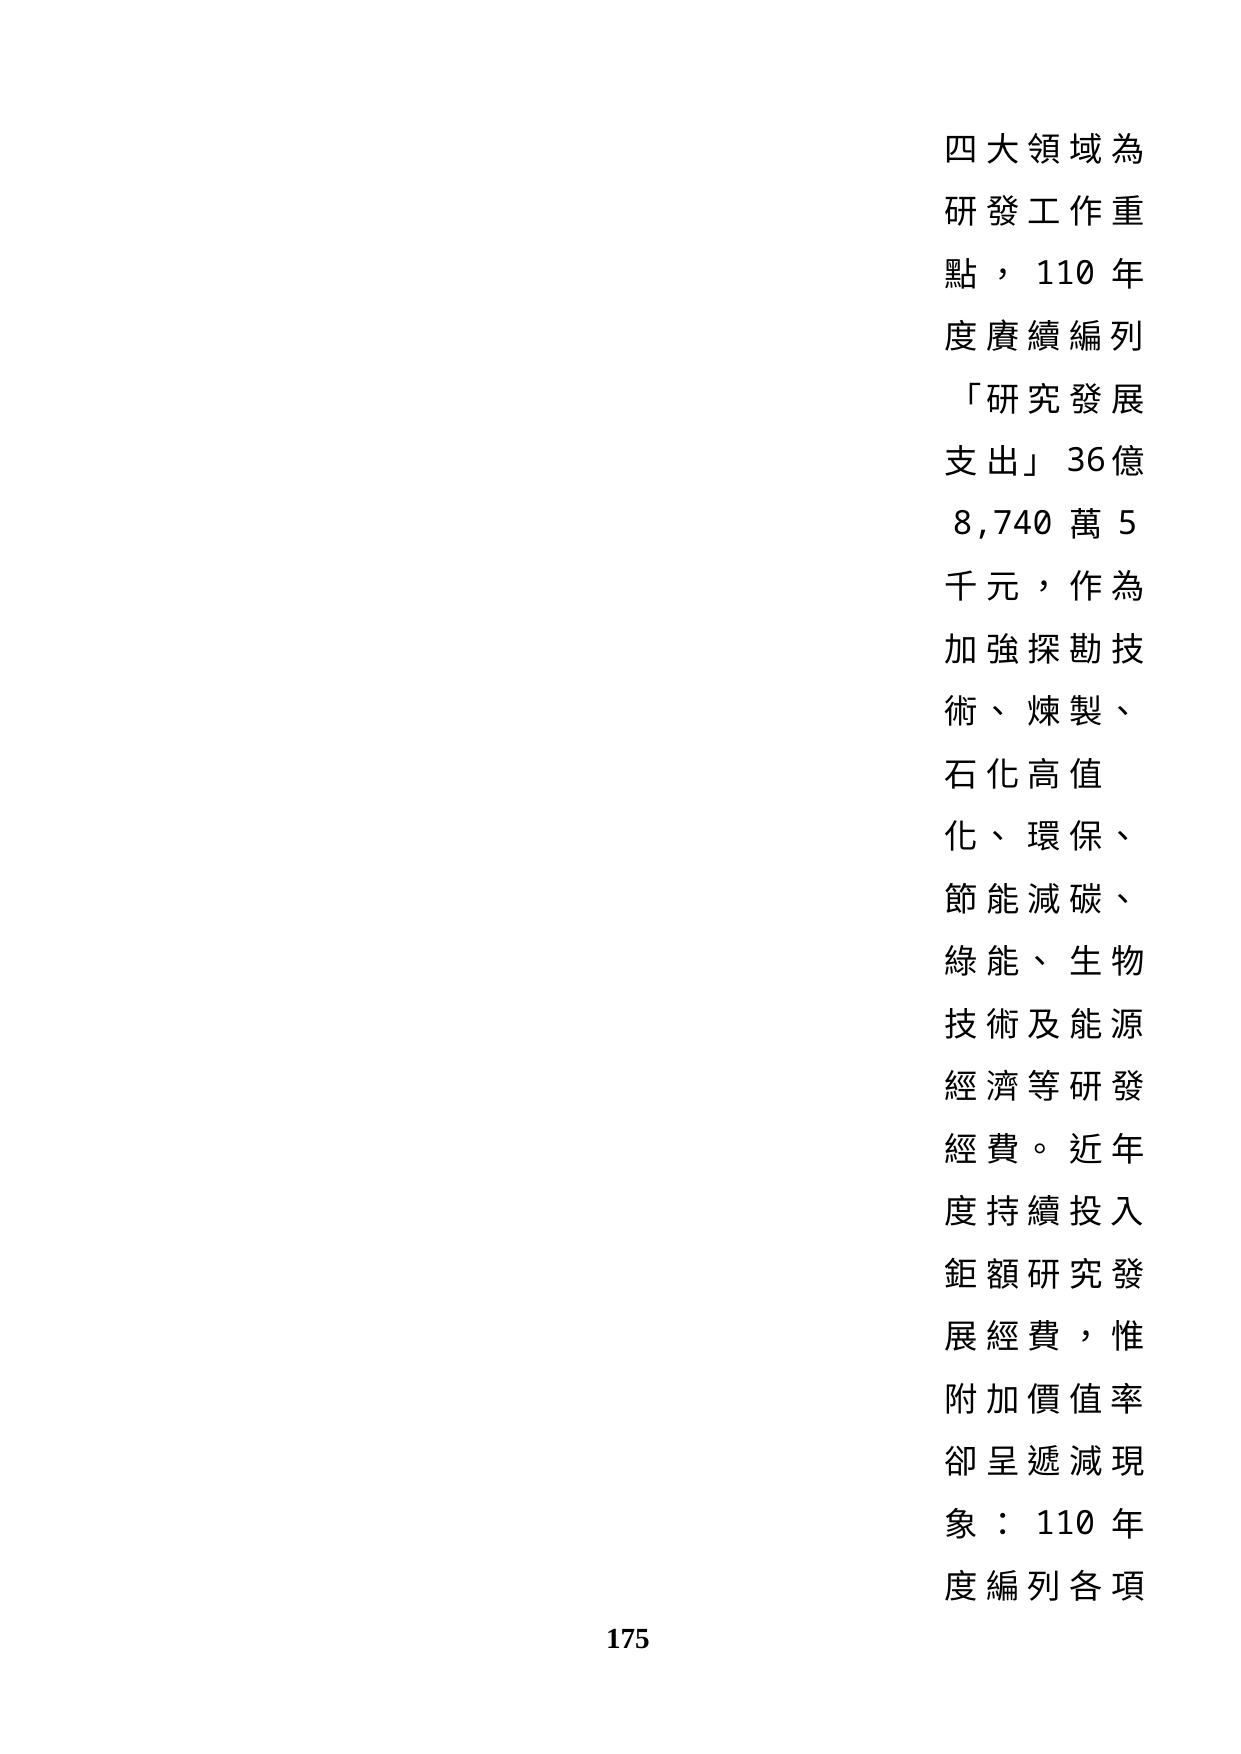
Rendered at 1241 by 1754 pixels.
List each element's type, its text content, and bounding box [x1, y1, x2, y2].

list 四大領域為研發工作重點，110年度賡續編列「研究發展支出」36億8,740萬5千元，作為加強探勘技術、煉製、石化高值化、環保、節能減碳、綠能、生物技術及能源經濟等研發經費。近年度持續投入鉅額研究發展經費，惟附加價值率卻呈遞減現象：110年度編列各項 [849, 105, 1148, 1605]
